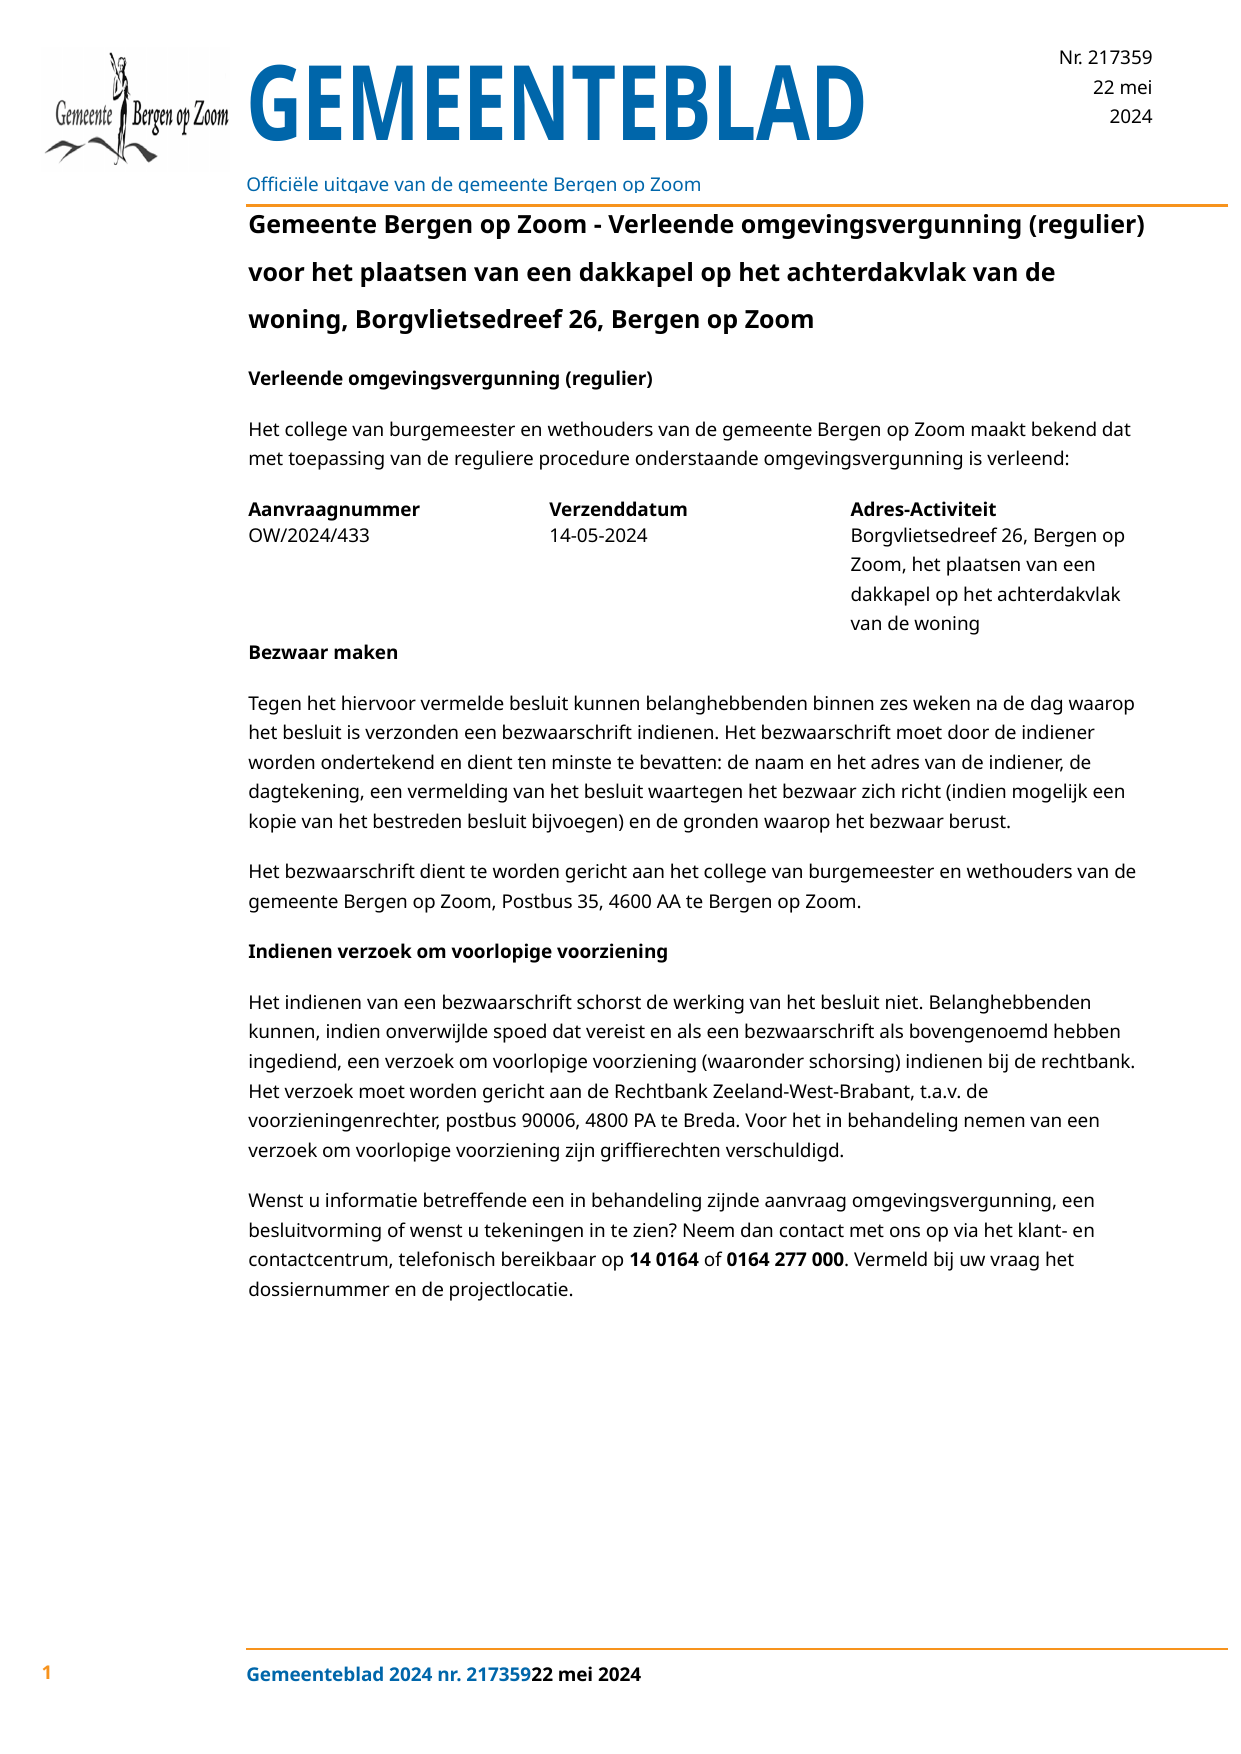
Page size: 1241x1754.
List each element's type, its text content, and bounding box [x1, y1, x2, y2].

text Gemeente Bergen op Zoom - Verleende omgevingsvergunning (regulier) voor het plaatsen van een dakkapel op het achterdakvlak van de woning, Borgvlietsedreef 26, Bergen op Zoom [248, 207, 1152, 336]
text Tegen het hiervoor vermelde besluit kunnen belanghebbenden binnen zes weken na de dag waarop het besluit is verzonden een bezwaarschrift indienen. Het bezwaarschrift moet door de indiener worden ondertekend en dient ten minste te bevatten: de naam en het adres van de indiener, de dagtekening, een vermelding van het besluit waartegen het bezwaar zich richt (indien mogelijk een kopie van het bestreden besluit bijvoegen) en de gronden waarop het bezwaar berust. [248, 690, 1152, 834]
text Het college van burgemeester en wethouders van de gemeente Bergen op Zoom maakt bekend dat met toepassing van de reguliere procedure onderstaande omgevingsvergunning is verleend: [248, 416, 1152, 471]
text Bezwaar maken [248, 639, 1152, 665]
text Indienen verzoek om voorlopige voorziening [248, 939, 1152, 964]
text Het indienen van een bezwaarschrift schorst de werking van het besluit niet. Belanghebbenden kunnen, indien onverwijlde spoed dat vereist en als een bezwaarschrift als bovengenoemd hebben ingediend, een verzoek om voorlopige voorziening (waaronder schorsing) indienen bij de rechtbank. Het verzoek moet worden gericht aan de Rechtbank Zeeland-West-Brabant, t.a.v. de voorzieningenrechter, postbus 90006, 4800 PA te Breda. Voor het in behandeling nemen van een verzoek om voorlopige voorziening zijn griffierechten verschuldigd. [248, 989, 1152, 1163]
table_header Aanvraagnummer [248, 496, 549, 522]
table_cell OW/2024/433 [248, 522, 549, 636]
table_cell 14-05-2024 [549, 522, 850, 636]
text Wenst u informatie betreffende een in behandeling zijnde aanvraag omgevingsvergunning, een besluitvorming of wenst u tekeningen in te zien? Neem dan contact met ons op via het klant- en contactcentrum, telefonisch bereikbaar op 14 0164 of 0164 277 000. Vermeld bij uw vraag het dossiernummer en de projectlocatie. [248, 1187, 1152, 1302]
table_header Adres-Activiteit [850, 496, 1152, 522]
picture [41, 47, 231, 172]
text Het bezwaarschrift dient te worden gericht aan het college van burgemeester en wethouders van de gemeente Bergen op Zoom, Postbus 35, 4600 AA te Bergen op Zoom. [248, 859, 1152, 914]
text Verleende omgevingsvergunning (regulier) [248, 366, 1152, 391]
table_cell Borgvlietsedreef 26, Bergen op Zoom, het plaatsen van een dakkapel op het achterdakvlak van de woning [850, 522, 1152, 636]
table_header Verzenddatum [549, 496, 850, 522]
